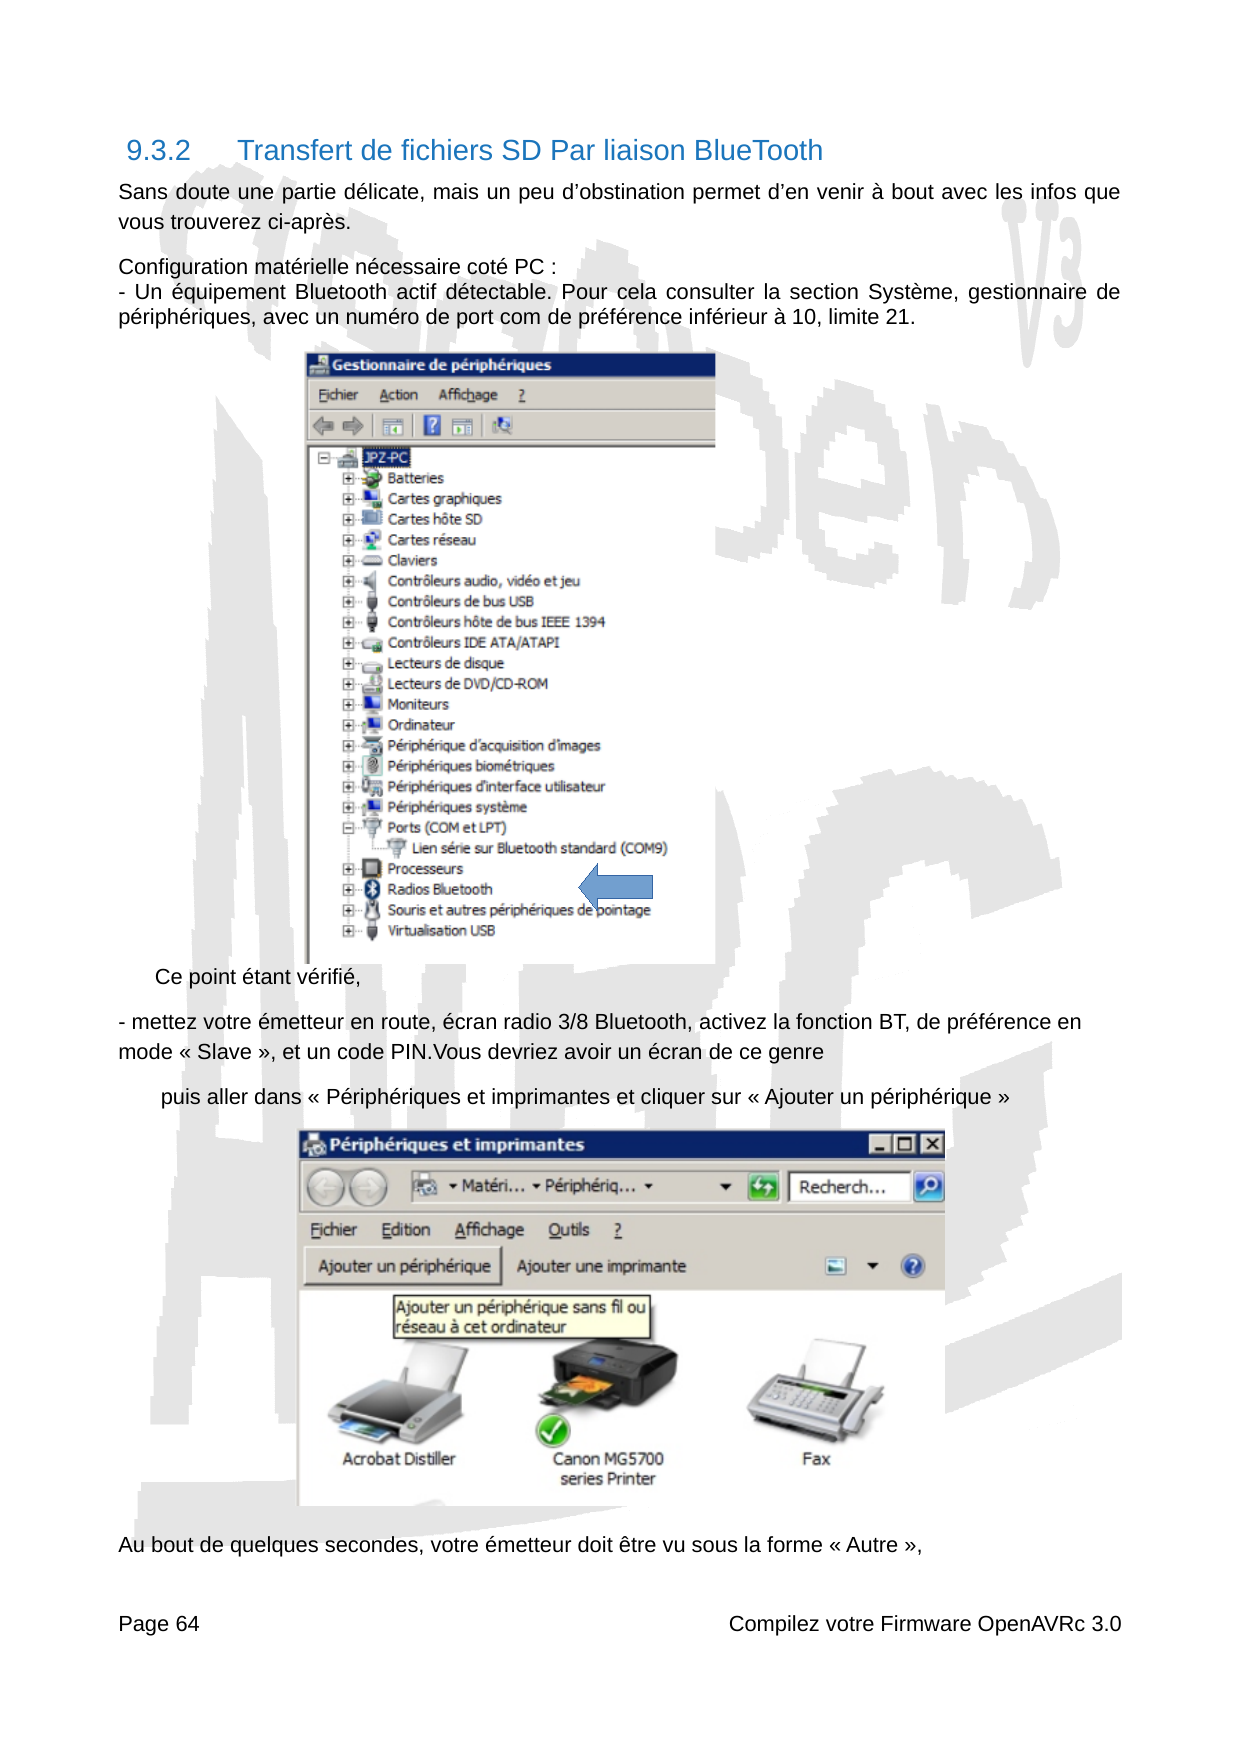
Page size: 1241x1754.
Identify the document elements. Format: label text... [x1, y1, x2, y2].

text - mettez votre émetteur en route, écran radio 3/8 Bluetooth, activez la fonction BT, de préférence en mode « Slave », et un code PIN.Vous devriez avoir un écran de ce genre [118, 1009, 1122, 1064]
text Configuration matérielle nécessaire coté PC : [118, 254, 1122, 279]
text - Un équipement Bluetooth actif détectable. Pour cela consulter la section Système, gestionnaire de périphériques, avec un numéro de port com de préférence inférieur à 10, limite 21. [118, 279, 1122, 329]
text Sans doute une partie délicate, mais un peu d’obstination permet d’en venir à bout avec les infos que vous trouverez ci-après. [118, 179, 1122, 234]
picture [295, 1128, 945, 1506]
subtitle Transfert de fichiers SD Par liaison BlueTooth [118, 133, 1122, 166]
text Ce point étant vérifié, [118, 964, 1122, 989]
text puis aller dans « Périphériques et imprimantes et cliquer sur « Ajouter un périphérique » [118, 1084, 1122, 1109]
text Au bout de quelques secondes, votre émetteur doit être vu sous la forme « Autre », [118, 1532, 1122, 1557]
picture [303, 351, 716, 964]
